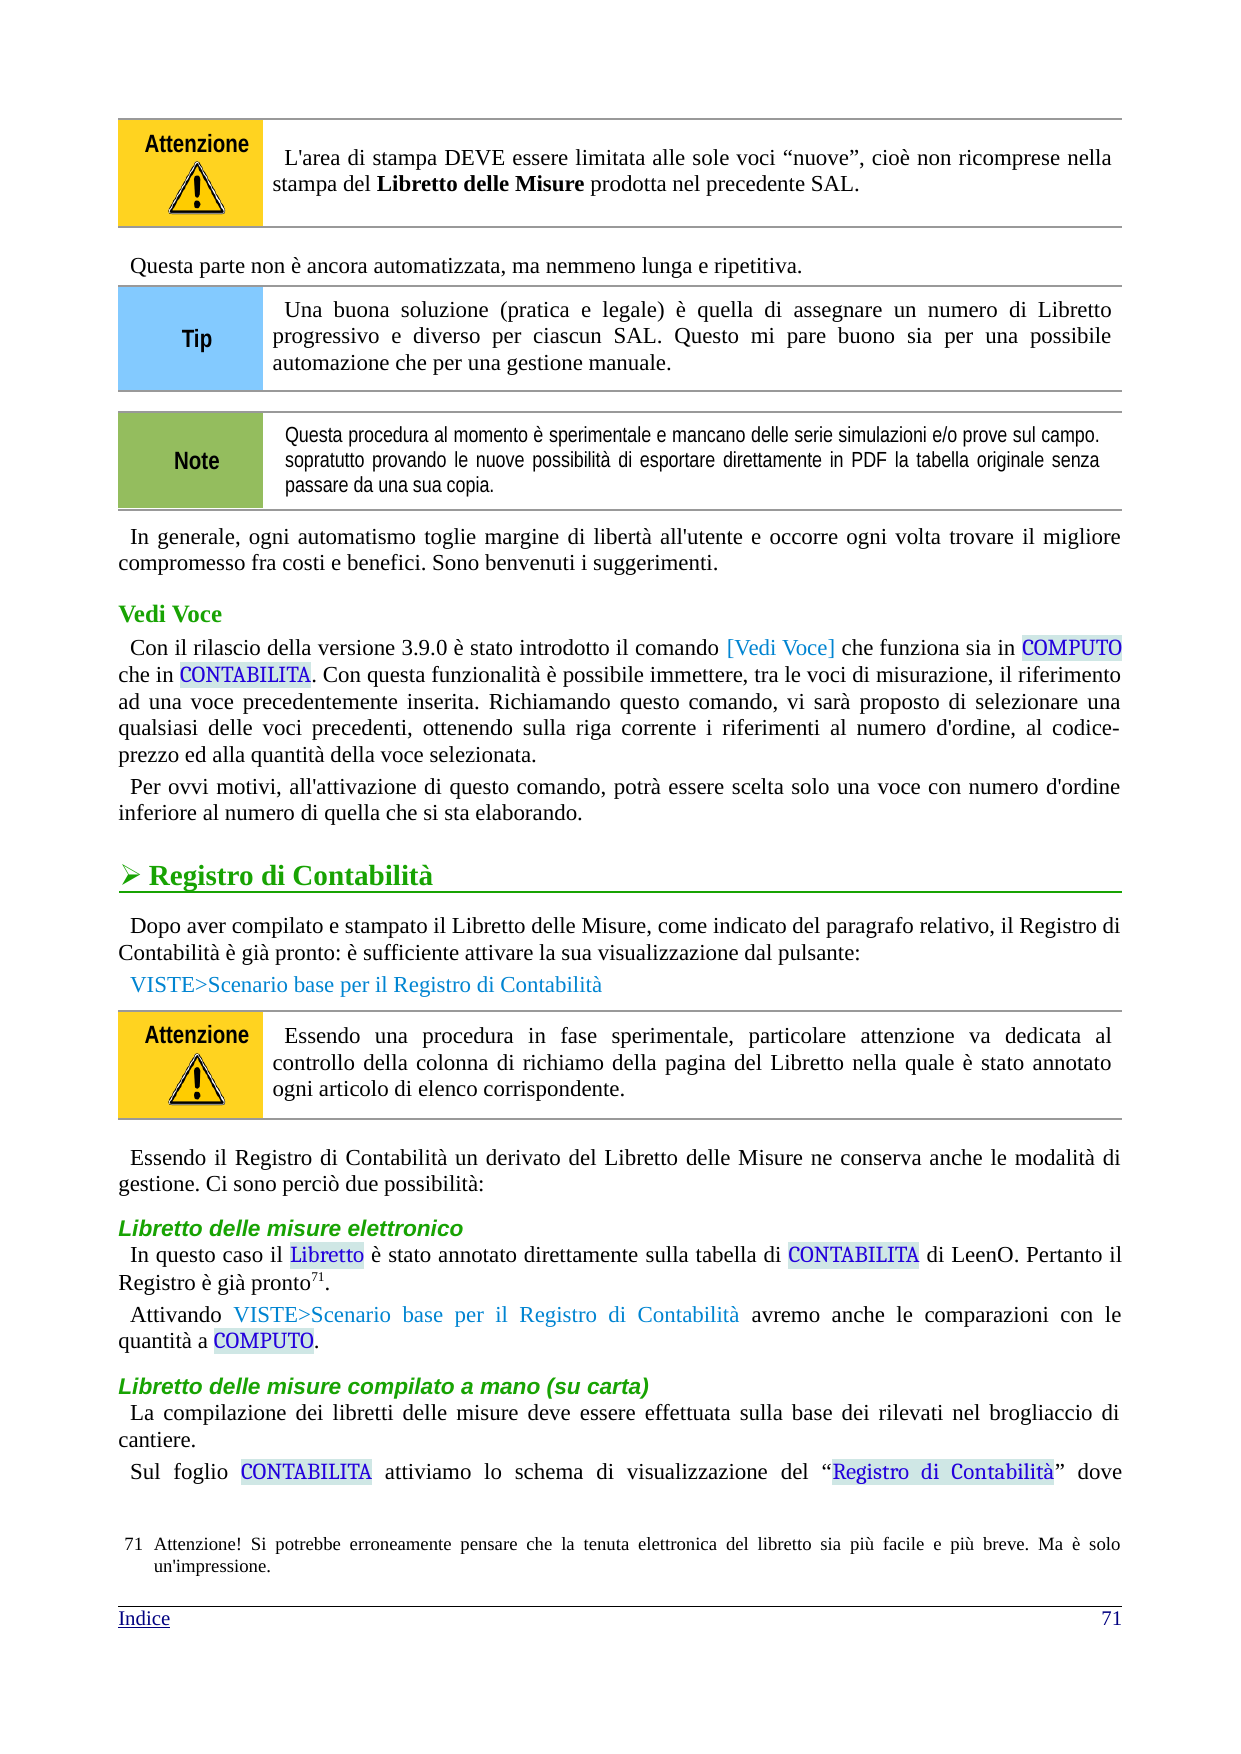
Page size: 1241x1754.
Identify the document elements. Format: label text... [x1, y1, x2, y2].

table_header Essendo una procedura in fase sperimentale, particolare attenzione va dedicata al controllo della colonna di richiamo della pagina del Libretto nella quale è stato annotato ogni articolo di elenco corrispondente. [264, 1012, 1122, 1118]
table_header L'area di stampa DEVE essere limitata alle sole voci “nuove”, cioè non ricomprese nella stampa del Libretto delle Misure prodotta nel precedente SAL. [264, 120, 1122, 226]
text VISTE>Scenario base per il Registro di Contabilità [118, 971, 1122, 997]
table_header Tip [118, 287, 263, 390]
text Questa parte non è ancora automatizzata, ma nemmeno lunga e ripetitiva. [118, 252, 1122, 279]
text Attenzione! Si potrebbe erroneamente pensare che la tenuta elettronica del libretto sia più facile e più breve. Ma è solo un'impressione. [124, 1533, 1122, 1576]
text Sul foglio CONTABILITA attiviamo lo schema di visualizzazione del “Registro di Contabilità” dove [118, 1458, 1122, 1485]
text Essendo il Registro di Contabilità un derivato del Libretto delle Misure ne conserva anche le modalità di gestione. Ci sono perciò due possibilità: [118, 1144, 1122, 1197]
subtitle Libretto delle misure elettronico [118, 1215, 1122, 1242]
table_header Una buona soluzione (pratica e legale) è quella di assegnare un numero di Libretto progressivo e diverso per ciascun SAL. Questo mi pare buono sia per una possibile automazione che per una gestione manuale. [264, 287, 1122, 390]
text In questo caso il Libretto è stato annotato direttamente sulla tabella di CONTABILITA di LeenO. Pertanto il Registro è già pronto. [118, 1242, 1122, 1295]
picture [164, 1049, 229, 1109]
text La compilazione dei libretti delle misure deve essere effettuata sulla base dei rilevati nel brogliaccio di cantiere. [118, 1399, 1122, 1452]
table_header Questa procedura al momento è sperimentale e mancano delle serie simulazioni e/o prove sul campo. sopratutto provando le nuove possibilità di esportare direttamente in PDF la tabella originale senza passare da una sua copia. [264, 413, 1122, 508]
text Dopo aver compilato e stampato il Libretto delle Misure, come indicato del paragrafo relativo, il Registro di Contabilità è già pronto: è sufficiente attivare la sua visualizzazione dal pulsante: [118, 912, 1122, 965]
text In generale, ogni automatismo toglie margine di libertà all'utente e occorre ogni volta trovare il migliore compromesso fra costi e benefici. Sono benvenuti i suggerimenti. [118, 523, 1122, 576]
text Con il rilascio della versione 3.9.0 è stato introdotto il comando [Vedi Voce] che funziona sia in COMPUTO che in CONTABILITA. Con questa funzionalità è possibile immettere, tra le voci di misurazione, il riferimento ad una voce precedentemente inserita. Richiamando questo comando, vi sarà proposto di selezionare una qualsiasi delle voci precedenti, ottenendo sulla riga corrente i riferimenti al numero d'ordine, al codice-prezzo ed alla quantità della voce selezionata. [118, 634, 1122, 767]
text Attivando VISTE>Scenario base per il Registro di Contabilità avremo anche le comparazioni con le quantità a COMPUTO. [118, 1301, 1122, 1354]
picture [164, 157, 229, 218]
subtitle Vedi Voce [118, 599, 1122, 627]
subtitle Registro di Contabilità [119, 858, 1122, 891]
text Per ovvi motivi, all'attivazione di questo comando, potrà essere scelta solo una voce con numero d'ordine inferiore al numero di quella che si sta elaborando. [118, 773, 1122, 826]
table_header Attenzione [118, 120, 263, 226]
subtitle Libretto delle misure compilato a mano (su carta) [118, 1373, 1122, 1399]
table_header Note [118, 413, 263, 508]
table_header Attenzione [118, 1012, 263, 1118]
